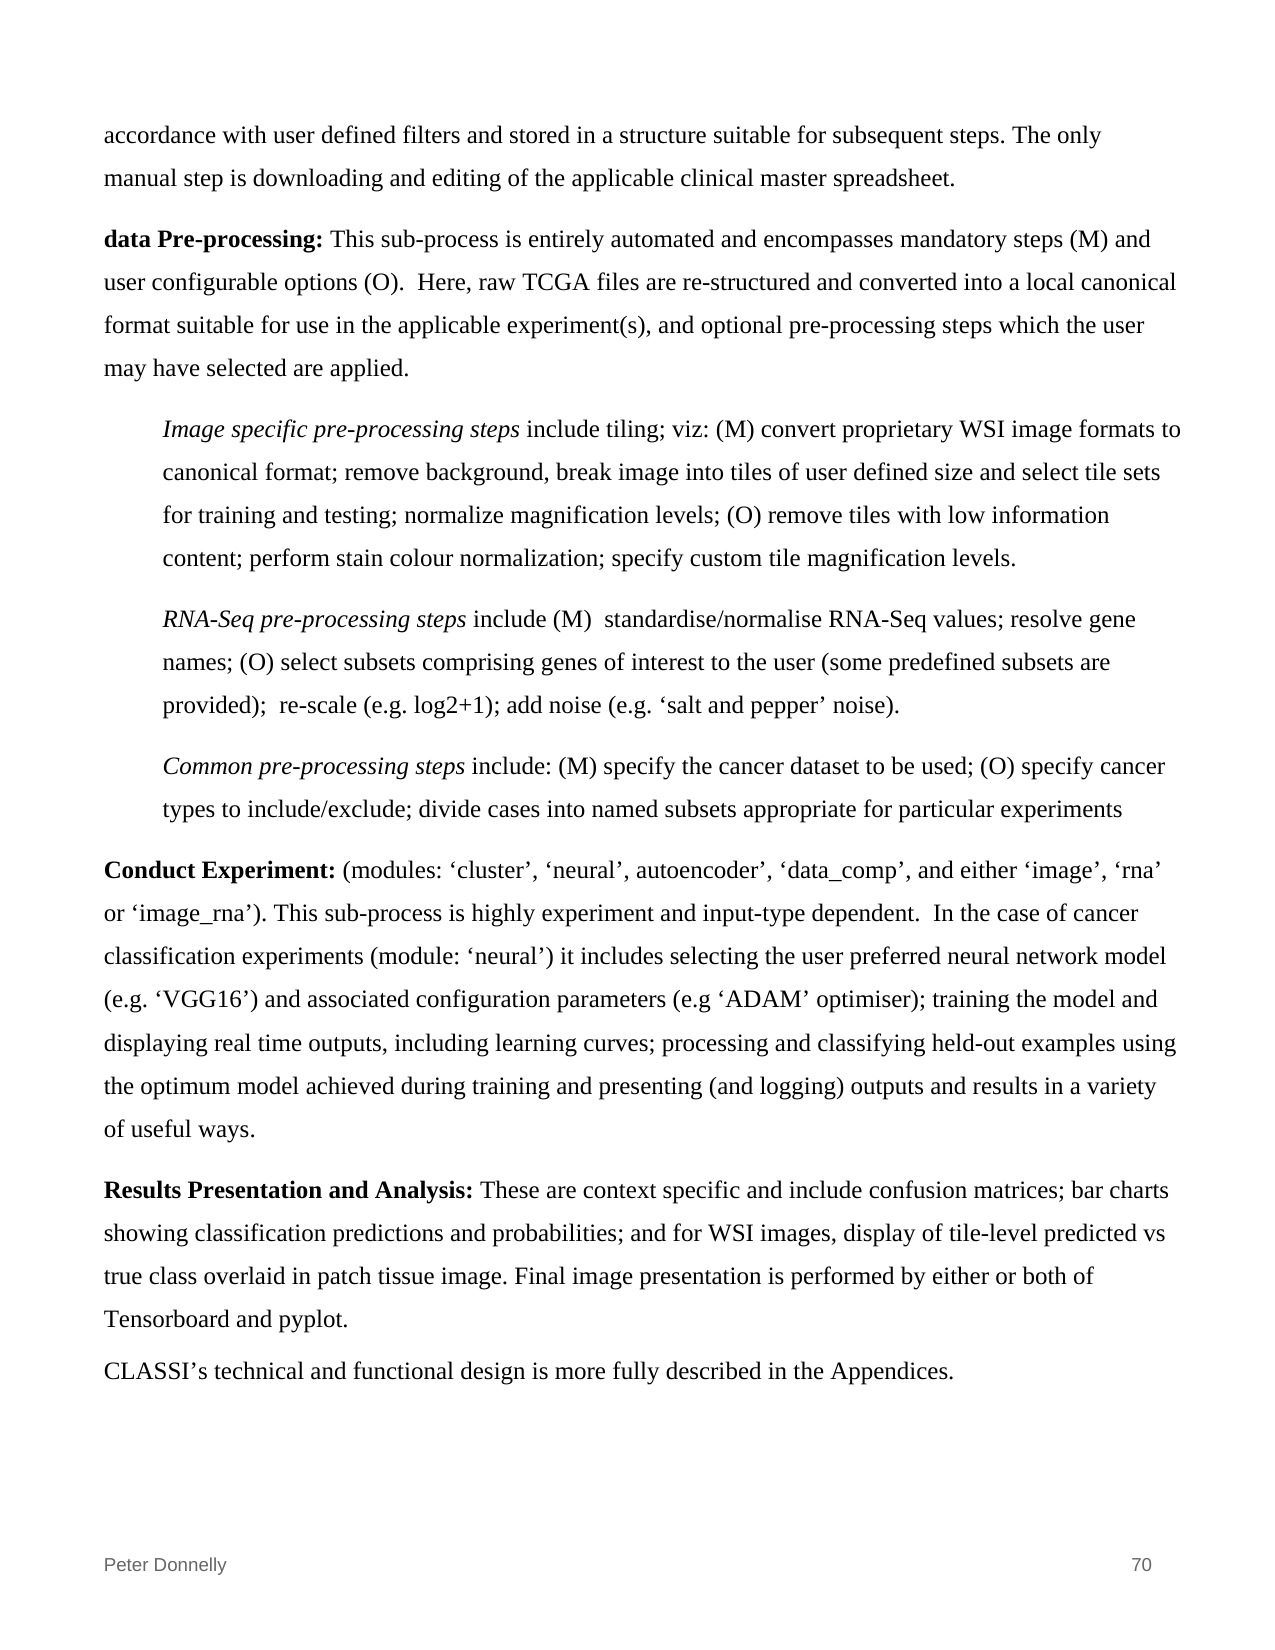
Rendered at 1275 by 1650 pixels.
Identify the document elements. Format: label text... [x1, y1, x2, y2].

text data Pre-processing: This sub-process is entirely automated and encompasses mandatory steps (M) and user configurable options (O). Here, raw TCGA files are re-structured and converted into a local canonical format suitable for use in the applicable experiment(s), and optional pre-processing steps which the user may have selected are applied. [103, 224, 1181, 382]
text CLASSI’s technical and functional design is more fully described in the Appendices. [103, 1356, 1181, 1385]
text Results Presentation and Analysis: These are context specific and include confusion matrices; bar charts showing classification predictions and probabilities; and for WSI images, display of tile-level predicted vs true class overlaid in patch tissue image. Final image presentation is performed by either or both of Tensorboard and pyplot. [103, 1175, 1181, 1333]
text Conduct Experiment: (modules: ‘cluster’, ‘neural’, autoencoder’, ‘data_comp’, and either ‘image’, ‘rna’ or ‘image_rna’). This sub-process is highly experiment and input-type dependent. In the case of cancer classification experiments (module: ‘neural’) it includes selecting the user preferred neural network model (e.g. ‘VGG16’) and associated configuration parameters (e.g ‘ADAM’ optimiser); training the model and displaying real time outputs, including learning curves; processing and classifying held-out examples using the optimum model achieved during training and presenting (and logging) outputs and results in a variety of useful ways. [103, 855, 1181, 1143]
text Common pre-processing steps include: (M) specify the cancer dataset to be used; (O) specify cancer types to include/exclude; divide cases into named subsets appropriate for particular experiments [162, 751, 1181, 823]
text RNA-Seq pre-processing steps include (M) standardise/normalise RNA-Seq values; resolve gene names; (O) select subsets comprising genes of interest to the user (some predefined subsets are provided); re-scale (e.g. log2+1); add noise (e.g. ‘salt and pepper’ noise). [162, 604, 1181, 719]
text accordance with user defined filters and stored in a structure suitable for subsequent steps. The only manual step is downloading and editing of the applicable clinical master spreadsheet. [103, 120, 1181, 192]
text Image specific pre-processing steps include tiling; viz: (M) convert proprietary WSI image formats to canonical format; remove background, break image into tiles of user defined size and select tile sets for training and testing; normalize magnification levels; (O) remove tiles with low information content; perform stain colour normalization; specify custom tile magnification levels. [162, 414, 1181, 572]
